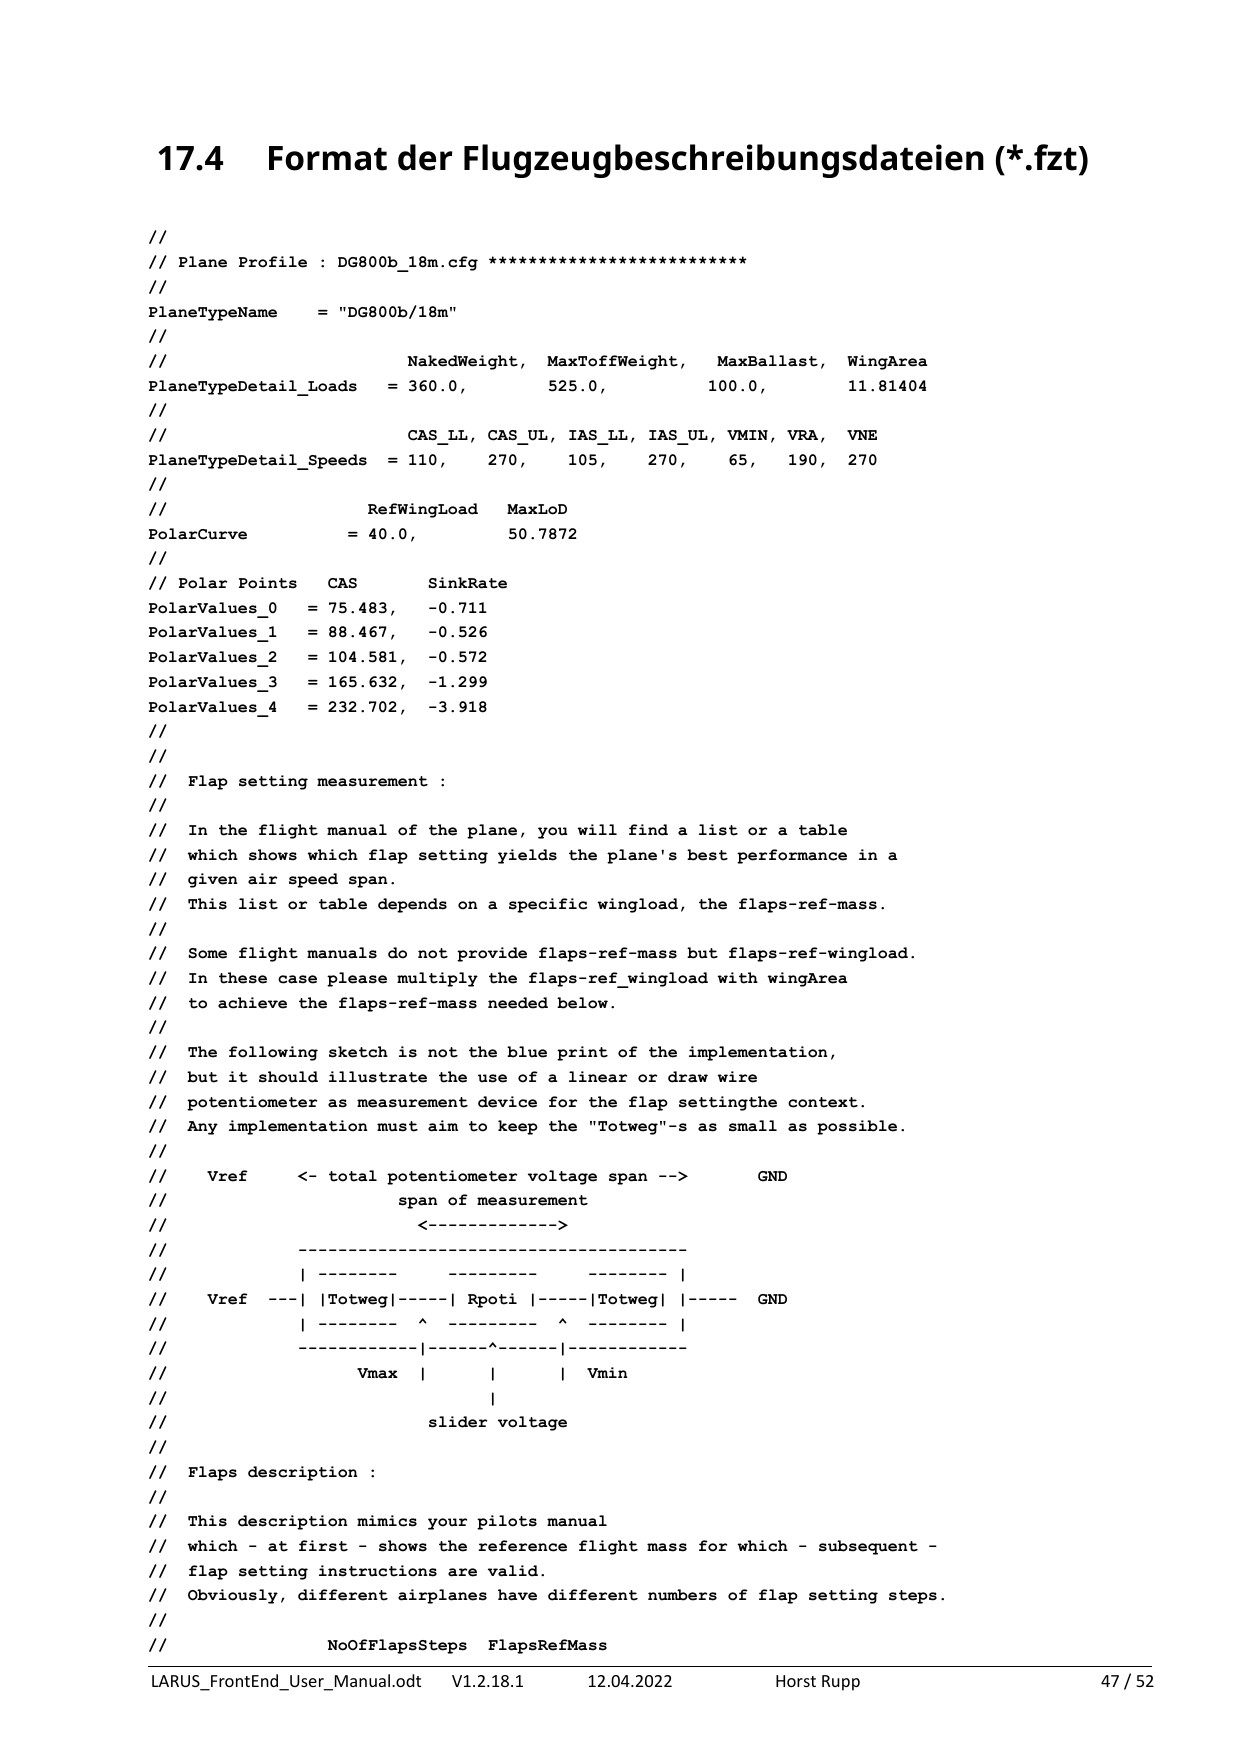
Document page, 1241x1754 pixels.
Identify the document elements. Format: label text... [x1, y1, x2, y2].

text // potentiometer as measurement device for the flap settingthe context. [148, 1093, 1152, 1112]
text PolarValues_1 = 88.467, -0.526 [148, 624, 1152, 643]
text // | -------- ^ --------- ^ -------- | [148, 1315, 1152, 1334]
text // [148, 229, 1152, 248]
text // | [148, 1389, 1152, 1408]
subtitle Format der Flugzeugbeschreibungsdateien (*.fzt) [148, 134, 1152, 180]
text // Vref ---| |Totweg|-----| Rpoti |-----|Totweg| |----- GND [148, 1291, 1152, 1309]
text // flap setting instructions are valid. [148, 1562, 1152, 1581]
text // to achieve the flaps-ref-mass needed below. [148, 994, 1152, 1013]
text // RefWingLoad MaxLoD [148, 501, 1152, 519]
text // This list or table depends on a specific wingload, the flaps-ref-mass. [148, 896, 1152, 914]
text PolarValues_4 = 232.702, -3.918 [148, 698, 1152, 717]
text // [148, 723, 1152, 742]
text // NakedWeight, MaxToffWeight, MaxBallast, WingArea [148, 352, 1152, 371]
text // [148, 1488, 1152, 1507]
text // Flap setting measurement : [148, 772, 1152, 791]
text // Polar Points CAS SinkRate [148, 575, 1152, 593]
text // The following sketch is not the blue print of the implementation, [148, 1044, 1152, 1063]
text // but it should illustrate the use of a linear or draw wire [148, 1068, 1152, 1087]
text // <-------------> [148, 1217, 1152, 1235]
text // This description mimics your pilots manual [148, 1513, 1152, 1532]
text // [148, 747, 1152, 766]
text // CAS_LL, CAS_UL, IAS_LL, IAS_UL, VMIN, VRA, VNE [148, 427, 1152, 445]
text PlaneTypeDetail_Speeds = 110, 270, 105, 270, 65, 190, 270 [148, 451, 1152, 470]
text // [148, 1439, 1152, 1458]
text // Some flight manuals do not provide flaps-ref-mass but flaps-ref-wingload. [148, 945, 1152, 964]
text // [148, 550, 1152, 569]
text PolarCurve = 40.0, 50.7872 [148, 525, 1152, 544]
text // [148, 1019, 1152, 1038]
text // which shows which flap setting yields the plane's best performance in a [148, 846, 1152, 865]
text // In the flight manual of the plane, you will find a list or a table [148, 822, 1152, 840]
text // [148, 920, 1152, 939]
text // [148, 1612, 1152, 1630]
text // In these case please multiply the flaps-ref_wingload with wingArea [148, 970, 1152, 988]
text // [148, 328, 1152, 347]
text // Obviously, different airplanes have different numbers of flap setting steps. [148, 1587, 1152, 1606]
text PolarValues_0 = 75.483, -0.711 [148, 599, 1152, 618]
text // Flaps description : [148, 1463, 1152, 1482]
text // NoOfFlapsSteps FlapsRefMass [148, 1636, 1152, 1655]
text // [148, 1142, 1152, 1161]
text // [148, 278, 1152, 297]
text // --------------------------------------- [148, 1241, 1152, 1260]
text // ------------|------^------|------------ [148, 1340, 1152, 1359]
text PlaneTypeName = "DG800b/18m" [148, 303, 1152, 322]
text // span of measurement [148, 1192, 1152, 1211]
text // Plane Profile : DG800b_18m.cfg ************************** [148, 254, 1152, 273]
text PolarValues_2 = 104.581, -0.572 [148, 649, 1152, 668]
text // [148, 797, 1152, 816]
text // | -------- --------- -------- | [148, 1266, 1152, 1285]
text // given air speed span. [148, 871, 1152, 890]
text // Vmax | | | Vmin [148, 1365, 1152, 1383]
text PolarValues_3 = 165.632, -1.299 [148, 673, 1152, 692]
text // [148, 402, 1152, 421]
text // [148, 476, 1152, 495]
text PlaneTypeDetail_Loads = 360.0, 525.0, 100.0, 11.81404 [148, 377, 1152, 396]
text // which - at first - shows the reference flight mass for which - subsequent - [148, 1537, 1152, 1556]
text // Vref <- total potentiometer voltage span --> GND [148, 1167, 1152, 1186]
text // slider voltage [148, 1414, 1152, 1433]
text // Any implementation must aim to keep the "Totweg"-s as small as possible. [148, 1118, 1152, 1137]
